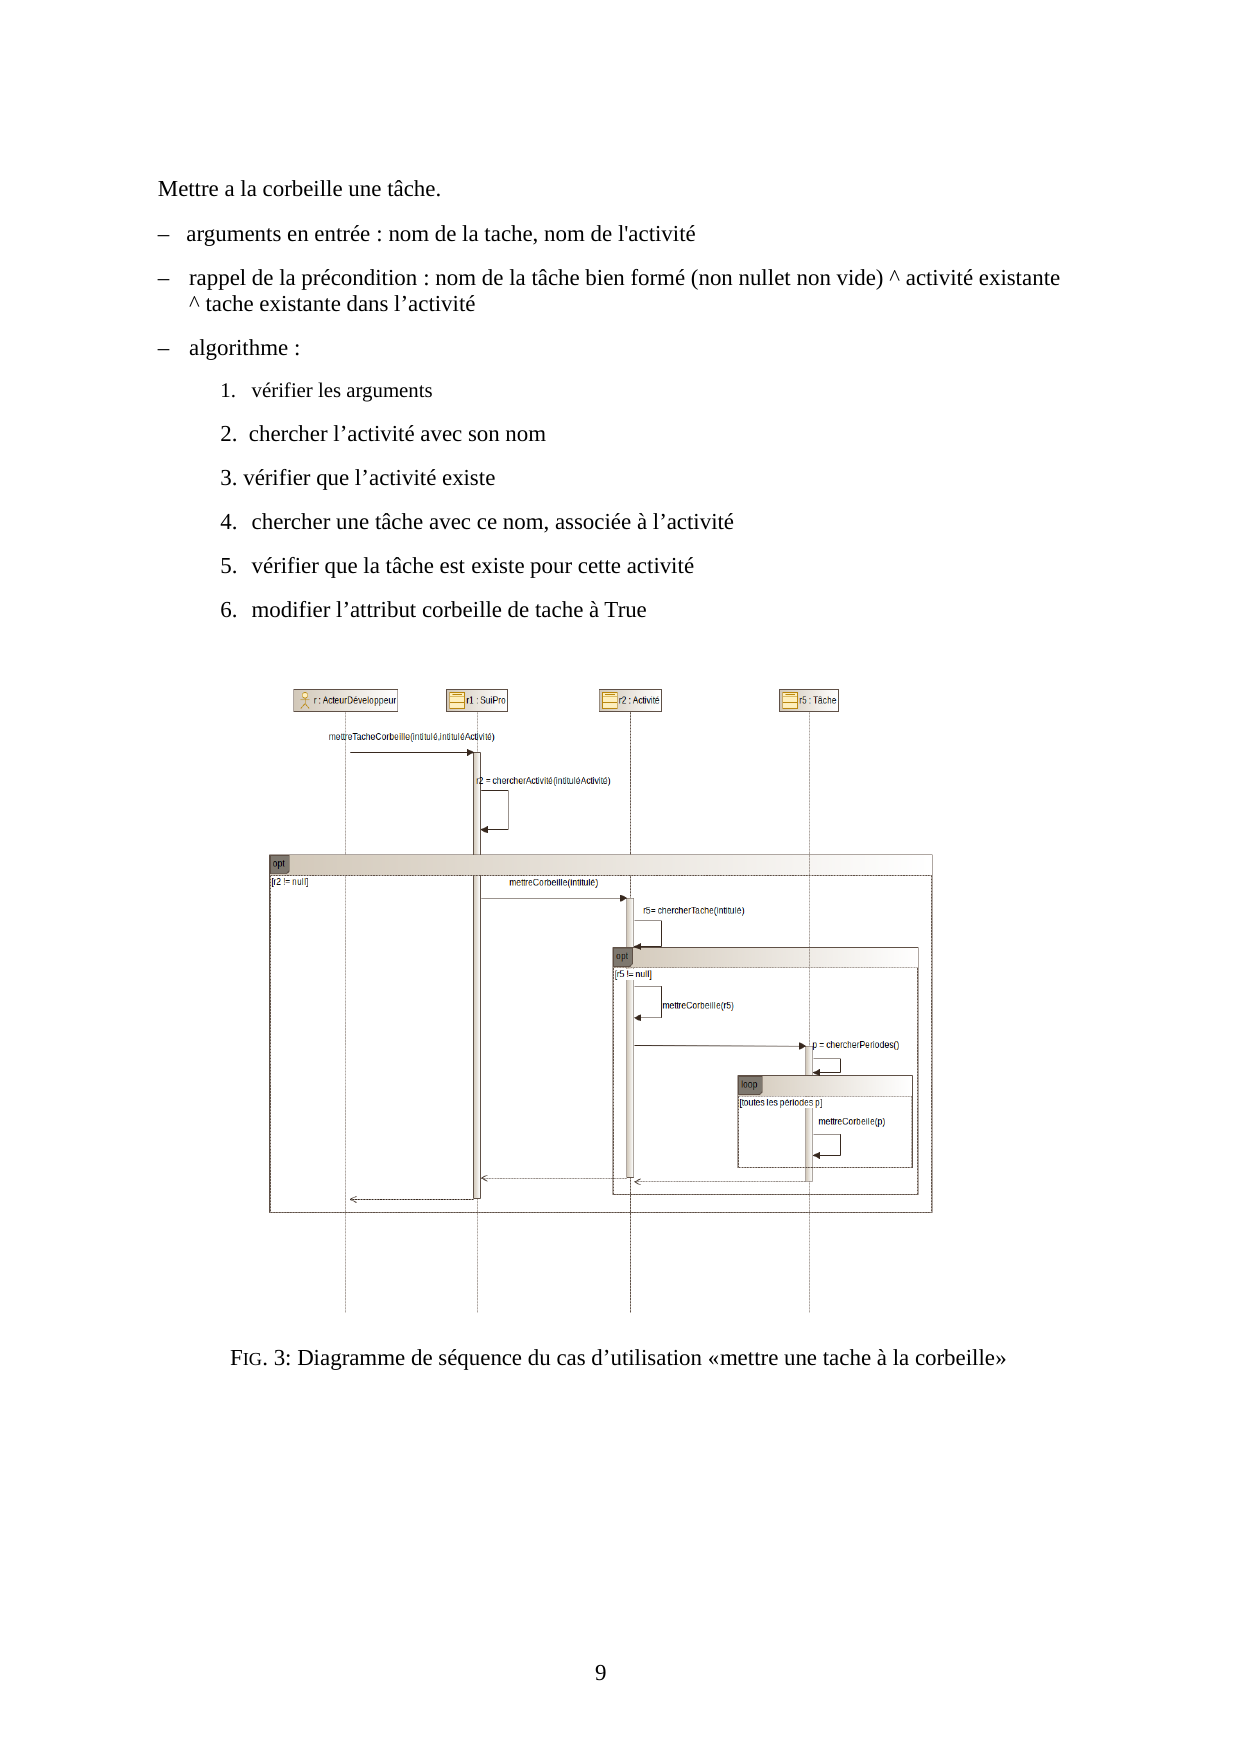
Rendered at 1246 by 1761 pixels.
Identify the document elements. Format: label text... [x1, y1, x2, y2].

list 4. chercher une tâche avec ce nom, associée à l’activité [220, 508, 1075, 534]
list – algorithme : [158, 334, 1075, 360]
text – arguments en entrée : nom de la tache, nom de l'activité [158, 219, 1075, 246]
list 3. vérifier que l’activité existe [220, 464, 1075, 490]
list 2. chercher l’activité avec son nom [220, 420, 1075, 446]
list 5. vérifier que la tâche est existe pour cette activité [220, 552, 1075, 578]
text Mettre a la corbeille une tâche. [158, 176, 1075, 202]
list 1. vérifier les arguments [220, 378, 1075, 402]
list 6. modifier l’attribut corbeille de tache à True [220, 596, 1075, 622]
list – rappel de la précondition : nom de la tâche bien formé (non nullet non vide) ^ activité existante ^ tache existante dans l’activité [158, 264, 1075, 316]
text Fig. 3: Diagramme de séquence du cas d’utilisation «mettre une tache à la corbeille» [126, 1344, 1075, 1370]
picture [262, 681, 939, 1320]
